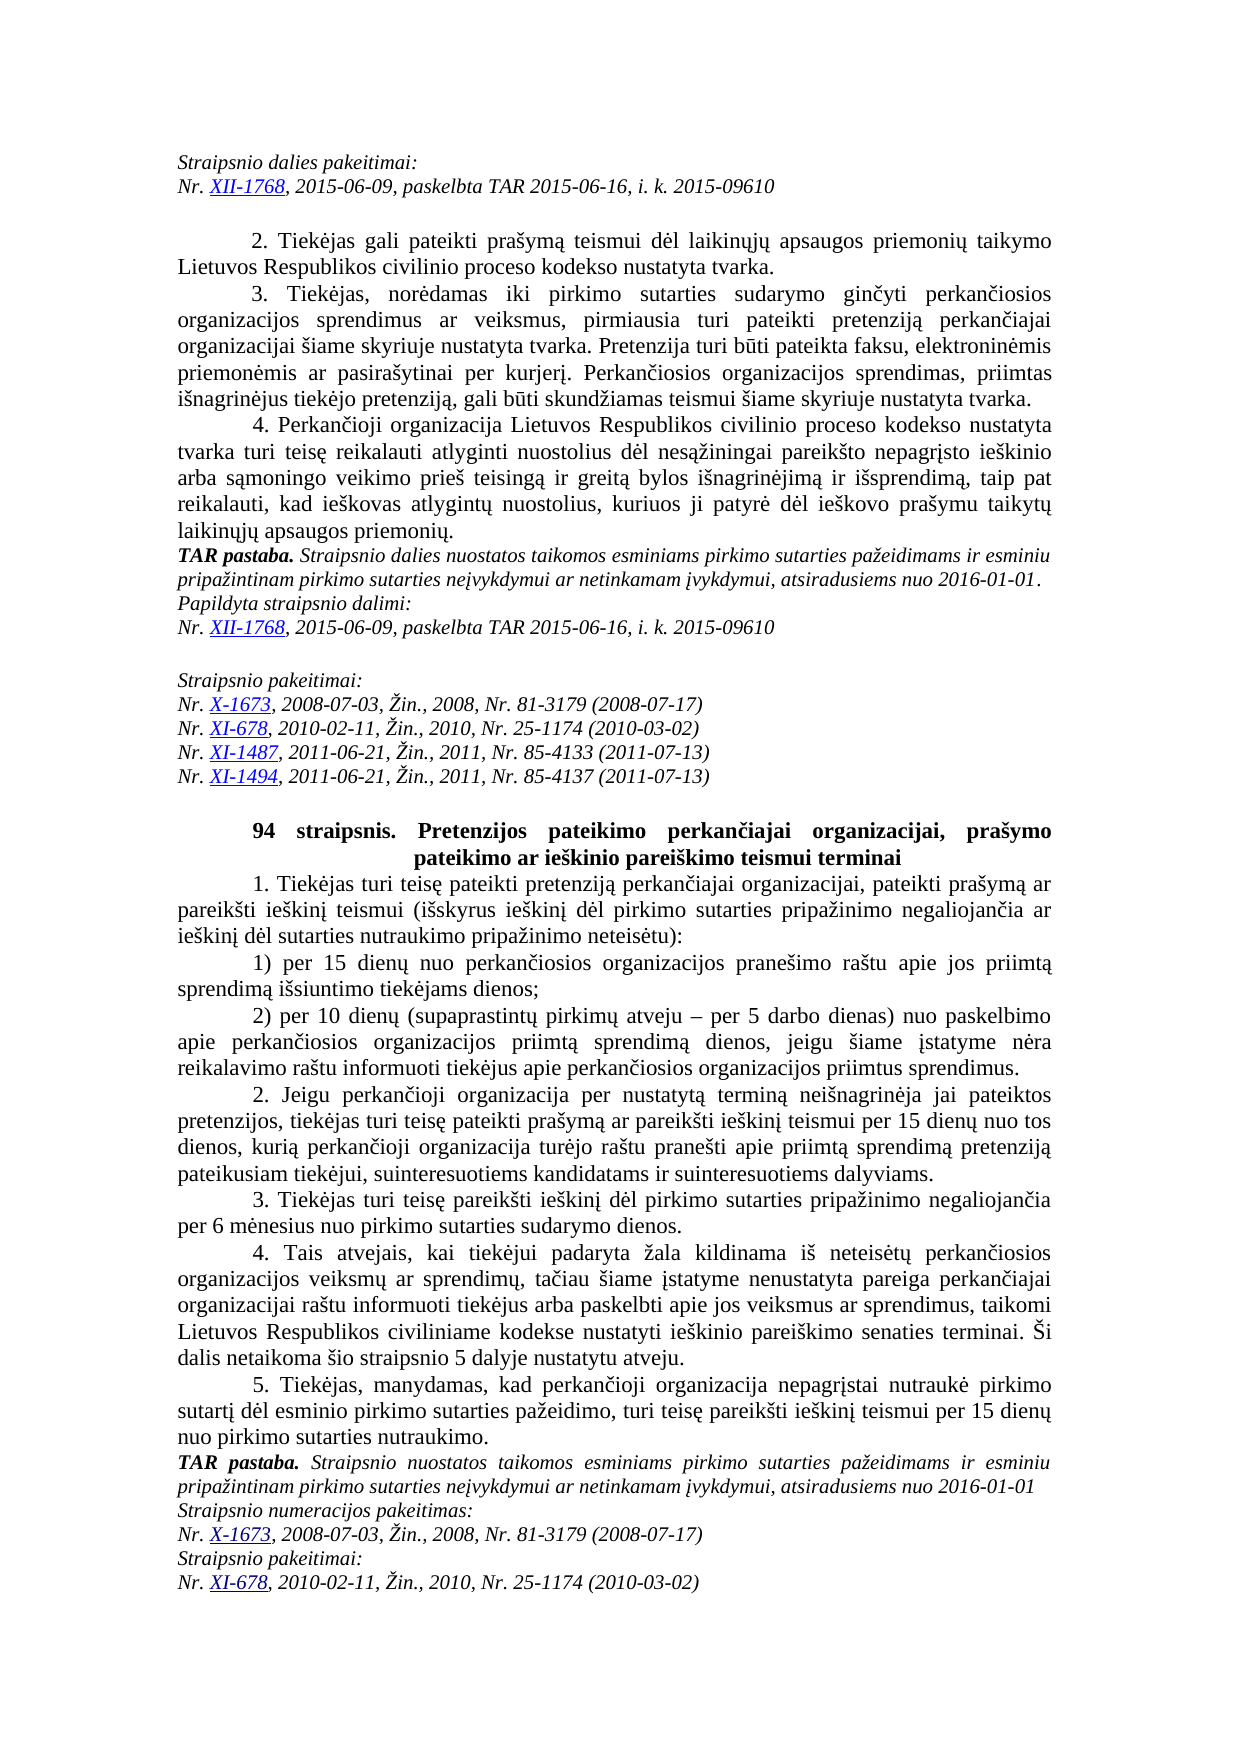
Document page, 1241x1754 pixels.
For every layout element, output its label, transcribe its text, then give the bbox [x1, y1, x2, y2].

text Nr. X-1673, 2008-07-03, Žin., 2008, Nr. 81-3179 (2008-07-17) [177, 1522, 1053, 1546]
text Nr. XII-1768, 2015-06-09, paskelbta TAR 2015-06-16, i. k. 2015-09610 [177, 615, 1053, 639]
text Straipsnio numeracijos pakeitimas: [177, 1498, 1053, 1522]
text 4. Perkančioji organizacija Lietuvos Respublikos civilinio proceso kodekso nustatyta tvarka turi teisę reikalauti atlyginti nuostolius dėl nesąžiningai pareikšto nepagrįsto ieškinio arba sąmoningo veikimo prieš teisingą ir greitą bylos išnagrinėjimą ir išsprendimą, taip pat reikalauti, kad ieškovas atlygintų nuostolius, kuriuos ji patyrė dėl ieškovo prašymu taikytų laikinųjų apsaugos priemonių. [177, 411, 1053, 543]
text 2) per 10 dienų (supaprastintų pirkimų atveju – per 5 darbo dienas) nuo paskelbimo apie perkančiosios organizacijos priimtą sprendimą dienos, jeigu šiame įstatyme nėra reikalavimo raštu informuoti tiekėjus apie perkančiosios organizacijos priimtus sprendimus. [177, 1002, 1053, 1081]
text TAR pastaba. Straipsnio dalies nuostatos taikomos esminiams pirkimo sutarties pažeidimams ir esminiu pripažintinam pirkimo sutarties neįvykdymui ar netinkamam įvykdymui, atsiradusiems nuo 2016-01-01. [177, 543, 1053, 591]
text 5. Tiekėjas, manydamas, kad perkančioji organizacija nepagrįstai nutraukė pirkimo sutartį dėl esminio pirkimo sutarties pažeidimo, turi teisę pareikšti ieškinį teismui per 15 dienų nuo pirkimo sutarties nutraukimo. [177, 1371, 1053, 1450]
text 4. Tais atvejais, kai tiekėjui padaryta žala kildinama iš neteisėtų perkančiosios organizacijos veiksmų ar sprendimų, tačiau šiame įstatyme nenustatyta pareiga perkančiajai organizacijai raštu informuoti tiekėjus arba paskelbti apie jos veiksmus ar sprendimus, taikomi Lietuvos Respublikos civiliniame kodekse nustatyti ieškinio pareiškimo senaties terminai. Ši dalis netaikoma šio straipsnio 5 dalyje nustatytu atveju. [177, 1239, 1053, 1371]
text 1. Tiekėjas turi teisę pateikti pretenziją perkančiajai organizacijai, pateikti prašymą ar pareikšti ieškinį teismui (išskyrus ieškinį dėl pirkimo sutarties pripažinimo negaliojančia ar ieškinį dėl sutarties nutraukimo pripažinimo neteisėtu): [177, 870, 1053, 949]
text Nr. XI-678, 2010-02-11, Žin., 2010, Nr. 25-1174 (2010-03-02) [177, 1570, 1053, 1594]
text 2. Tiekėjas gali pateikti prašymą teismui dėl laikinųjų apsaugos priemonių taikymo Lietuvos Respublikos civilinio proceso kodekso nustatyta tvarka. [177, 227, 1053, 279]
text 94 straipsnis. Pretenzijos pateikimo perkančiajai organizacijai, prašymo pateikimo ar ieškinio pareiškimo teismui terminai [252, 817, 1053, 870]
text 3. Tiekėjas turi teisę pareikšti ieškinį dėl pirkimo sutarties pripažinimo negaliojančia per 6 mėnesius nuo pirkimo sutarties sudarymo dienos. [177, 1186, 1053, 1239]
text Straipsnio pakeitimai: [177, 668, 1053, 692]
text Straipsnio pakeitimai: [177, 1546, 1053, 1570]
text 1) per 15 dienų nuo perkančiosios organizacijos pranešimo raštu apie jos priimtą sprendimą išsiuntimo tiekėjams dienos; [177, 949, 1053, 1002]
text Papildyta straipsnio dalimi: [177, 591, 1053, 615]
text 3. Tiekėjas, norėdamas iki pirkimo sutarties sudarymo ginčyti perkančiosios organizacijos sprendimus ar veiksmus, pirmiausia turi pateikti pretenziją perkančiajai organizacijai šiame skyriuje nustatyta tvarka. Pretenzija turi būti pateikta faksu, elektroninėmis priemonėmis ar pasirašytinai per kurjerį. Perkančiosios organizacijos sprendimas, priimtas išnagrinėjus tiekėjo pretenziją, gali būti skundžiamas teismui šiame skyriuje nustatyta tvarka. [177, 279, 1053, 411]
text Nr. X-1673, 2008-07-03, Žin., 2008, Nr. 81-3179 (2008-07-17) [177, 692, 1053, 716]
text Nr. XI-1487, 2011-06-21, Žin., 2011, Nr. 85-4133 (2011-07-13) [177, 740, 1053, 764]
text Nr. XII-1768, 2015-06-09, paskelbta TAR 2015-06-16, i. k. 2015-09610 [177, 174, 1053, 198]
text Nr. XI-1494, 2011-06-21, Žin., 2011, Nr. 85-4137 (2011-07-13) [177, 764, 1053, 788]
text Nr. XI-678, 2010-02-11, Žin., 2010, Nr. 25-1174 (2010-03-02) [177, 716, 1053, 740]
text Straipsnio dalies pakeitimai: [177, 150, 1053, 174]
text 2. Jeigu perkančioji organizacija per nustatytą terminą neišnagrinėja jai pateiktos pretenzijos, tiekėjas turi teisę pateikti prašymą ar pareikšti ieškinį teismui per 15 dienų nuo tos dienos, kurią perkančioji organizacija turėjo raštu pranešti apie priimtą sprendimą pretenziją pateikusiam tiekėjui, suinteresuotiems kandidatams ir suinteresuotiems dalyviams. [177, 1081, 1053, 1186]
text TAR pastaba. Straipsnio nuostatos taikomos esminiams pirkimo sutarties pažeidimams ir esminiu pripažintinam pirkimo sutarties neįvykdymui ar netinkamam įvykdymui, atsiradusiems nuo 2016-01-01 [177, 1450, 1053, 1498]
